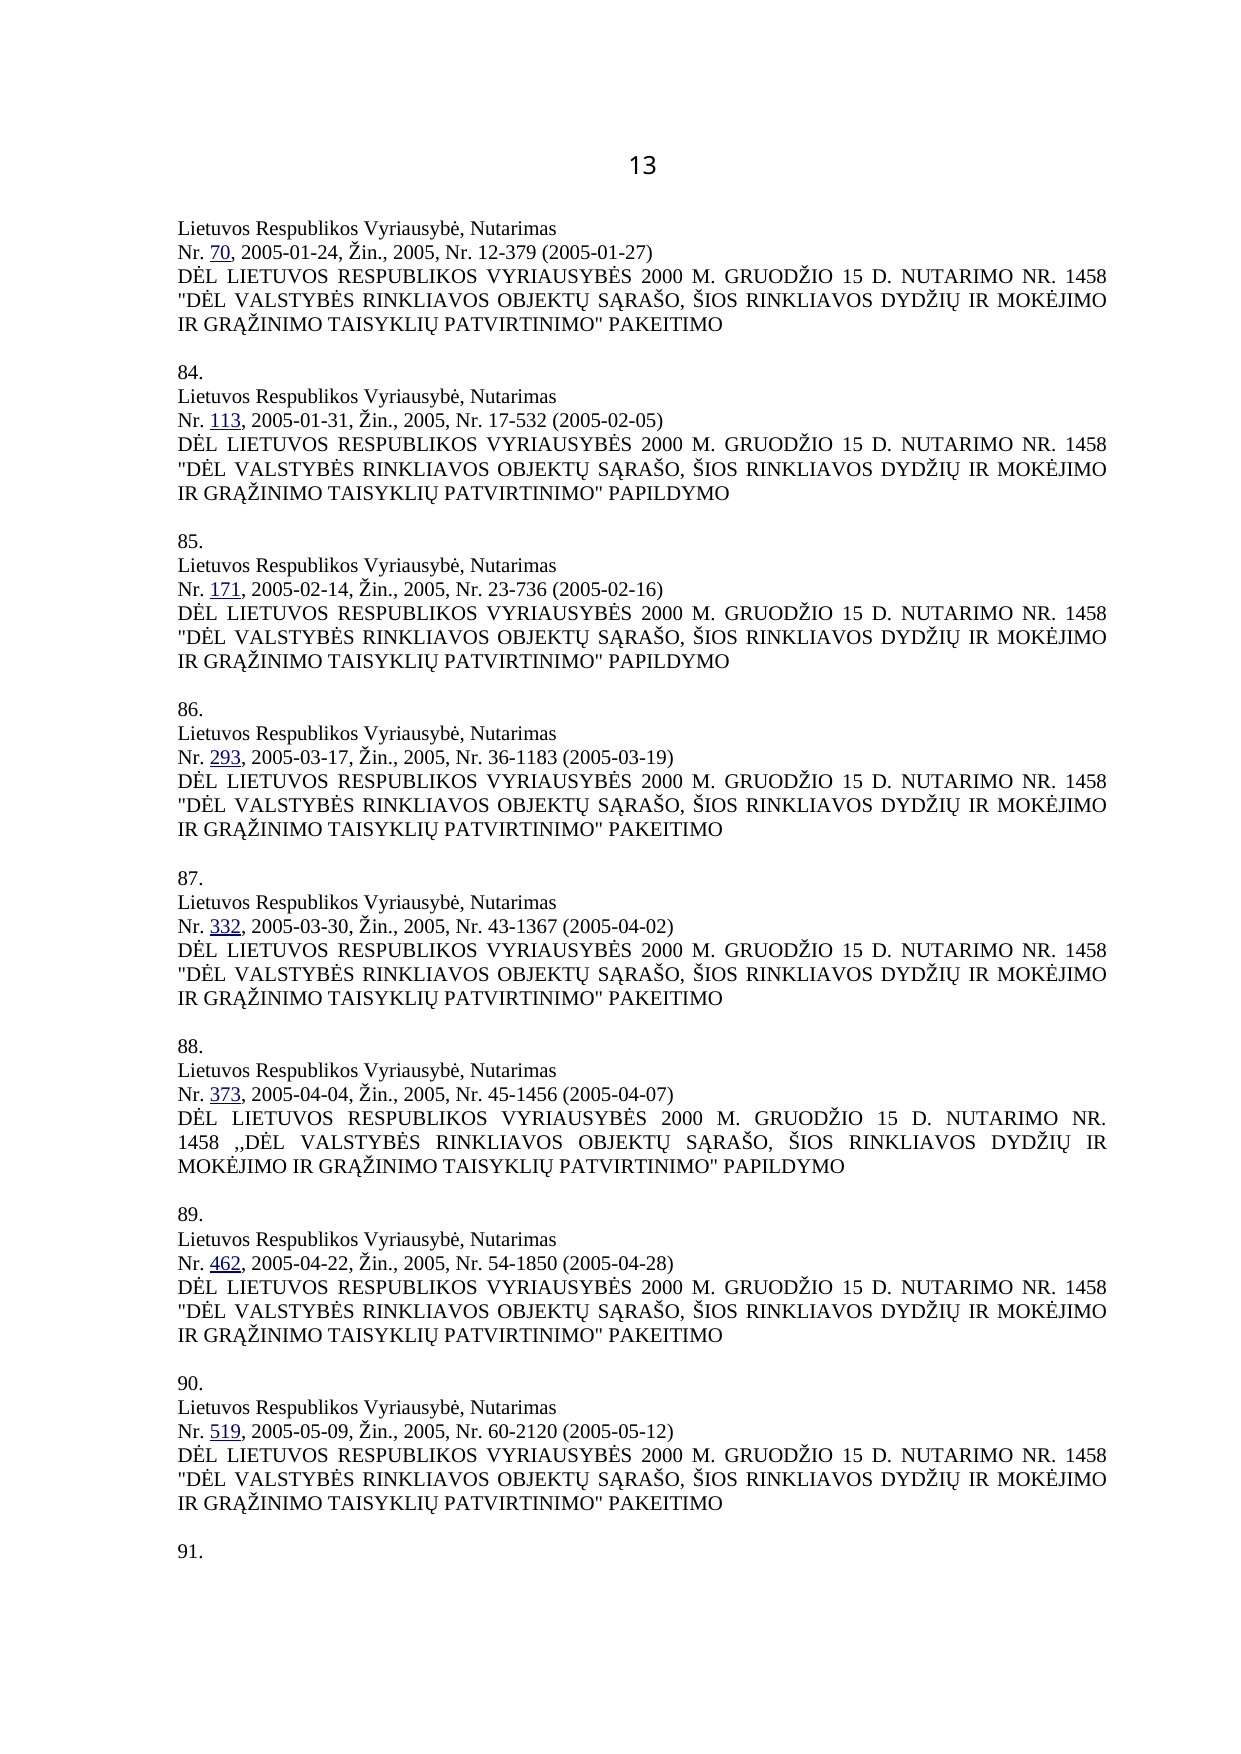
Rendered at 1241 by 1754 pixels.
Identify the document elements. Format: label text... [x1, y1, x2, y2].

text Nr. 113, 2005-01-31, Žin., 2005, Nr. 17-532 (2005-02-05) [177, 408, 1107, 432]
text DĖL LIETUVOS RESPUBLIKOS VYRIAUSYBĖS 2000 M. GRUODŽIO 15 D. NUTARIMO NR. 1458 "DĖL VALSTYBĖS RINKLIAVOS OBJEKTŲ SĄRAŠO, ŠIOS RINKLIAVOS DYDŽIŲ IR MOKĖJIMO IR GRĄŽINIMO TAISYKLIŲ PATVIRTINIMO" PAKEITIMO [177, 264, 1107, 336]
text 86. [177, 697, 1107, 721]
text DĖL LIETUVOS RESPUBLIKOS VYRIAUSYBĖS 2000 M. GRUODŽIO 15 D. NUTARIMO NR. 1458 "DĖL VALSTYBĖS RINKLIAVOS OBJEKTŲ SĄRAŠO, ŠIOS RINKLIAVOS DYDŽIŲ IR MOKĖJIMO IR GRĄŽINIMO TAISYKLIŲ PATVIRTINIMO" PAPILDYMO [177, 601, 1107, 673]
text Lietuvos Respublikos Vyriausybė, Nutarimas [177, 216, 1107, 240]
text Lietuvos Respublikos Vyriausybė, Nutarimas [177, 721, 1107, 745]
text Nr. 373, 2005-04-04, Žin., 2005, Nr. 45-1456 (2005-04-07) [177, 1082, 1107, 1106]
text 87. [177, 866, 1107, 889]
text Lietuvos Respublikos Vyriausybė, Nutarimas [177, 553, 1107, 577]
text DĖL LIETUVOS RESPUBLIKOS VYRIAUSYBĖS 2000 M. GRUODŽIO 15 D. NUTARIMO NR. 1458 "DĖL VALSTYBĖS RINKLIAVOS OBJEKTŲ SĄRAŠO, ŠIOS RINKLIAVOS DYDŽIŲ IR MOKĖJIMO IR GRĄŽINIMO TAISYKLIŲ PATVIRTINIMO" PAKEITIMO [177, 1443, 1107, 1515]
text 85. [177, 529, 1107, 553]
text DĖL LIETUVOS RESPUBLIKOS VYRIAUSYBĖS 2000 M. GRUODŽIO 15 D. NUTARIMO NR. 1458 "DĖL VALSTYBĖS RINKLIAVOS OBJEKTŲ SĄRAŠO, ŠIOS RINKLIAVOS DYDŽIŲ IR MOKĖJIMO IR GRĄŽINIMO TAISYKLIŲ PATVIRTINIMO" PAKEITIMO [177, 769, 1107, 841]
text Lietuvos Respublikos Vyriausybė, Nutarimas [177, 1395, 1107, 1419]
text DĖL LIETUVOS RESPUBLIKOS VYRIAUSYBĖS 2000 M. GRUODŽIO 15 D. NUTARIMO NR. 1458 "DĖL VALSTYBĖS RINKLIAVOS OBJEKTŲ SĄRAŠO, ŠIOS RINKLIAVOS DYDŽIŲ IR MOKĖJIMO IR GRĄŽINIMO TAISYKLIŲ PATVIRTINIMO" PAKEITIMO [177, 938, 1107, 1010]
text Nr. 70, 2005-01-24, Žin., 2005, Nr. 12-379 (2005-01-27) [177, 240, 1107, 264]
text Nr. 332, 2005-03-30, Žin., 2005, Nr. 43-1367 (2005-04-02) [177, 914, 1107, 938]
text 90. [177, 1371, 1107, 1395]
text Nr. 293, 2005-03-17, Žin., 2005, Nr. 36-1183 (2005-03-19) [177, 745, 1107, 769]
text DĖL LIETUVOS RESPUBLIKOS VYRIAUSYBĖS 2000 M. GRUODŽIO 15 D. NUTARIMO NR. 1458 "DĖL VALSTYBĖS RINKLIAVOS OBJEKTŲ SĄRAŠO, ŠIOS RINKLIAVOS DYDŽIŲ IR MOKĖJIMO IR GRĄŽINIMO TAISYKLIŲ PATVIRTINIMO" PAKEITIMO [177, 1274, 1107, 1347]
text Lietuvos Respublikos Vyriausybė, Nutarimas [177, 384, 1107, 408]
text 89. [177, 1202, 1107, 1226]
text DĖL LIETUVOS RESPUBLIKOS VYRIAUSYBĖS 2000 M. GRUODŽIO 15 D. NUTARIMO NR. 1458 ,,DĖL VALSTYBĖS RINKLIAVOS OBJEKTŲ SĄRAŠO, ŠIOS RINKLIAVOS DYDŽIŲ IR MOKĖJIMO IR GRĄŽINIMO TAISYKLIŲ PATVIRTINIMO" PAPILDYMO [177, 1106, 1107, 1178]
text Lietuvos Respublikos Vyriausybė, Nutarimas [177, 1226, 1107, 1251]
text DĖL LIETUVOS RESPUBLIKOS VYRIAUSYBĖS 2000 M. GRUODŽIO 15 D. NUTARIMO NR. 1458 "DĖL VALSTYBĖS RINKLIAVOS OBJEKTŲ SĄRAŠO, ŠIOS RINKLIAVOS DYDŽIŲ IR MOKĖJIMO IR GRĄŽINIMO TAISYKLIŲ PATVIRTINIMO" PAPILDYMO [177, 432, 1107, 504]
text Lietuvos Respublikos Vyriausybė, Nutarimas [177, 889, 1107, 914]
text 88. [177, 1034, 1107, 1058]
text 91. [177, 1539, 1107, 1563]
text Nr. 519, 2005-05-09, Žin., 2005, Nr. 60-2120 (2005-05-12) [177, 1419, 1107, 1443]
text Nr. 171, 2005-02-14, Žin., 2005, Nr. 23-736 (2005-02-16) [177, 577, 1107, 601]
text Lietuvos Respublikos Vyriausybė, Nutarimas [177, 1058, 1107, 1082]
text 84. [177, 360, 1107, 384]
text Nr. 462, 2005-04-22, Žin., 2005, Nr. 54-1850 (2005-04-28) [177, 1251, 1107, 1274]
